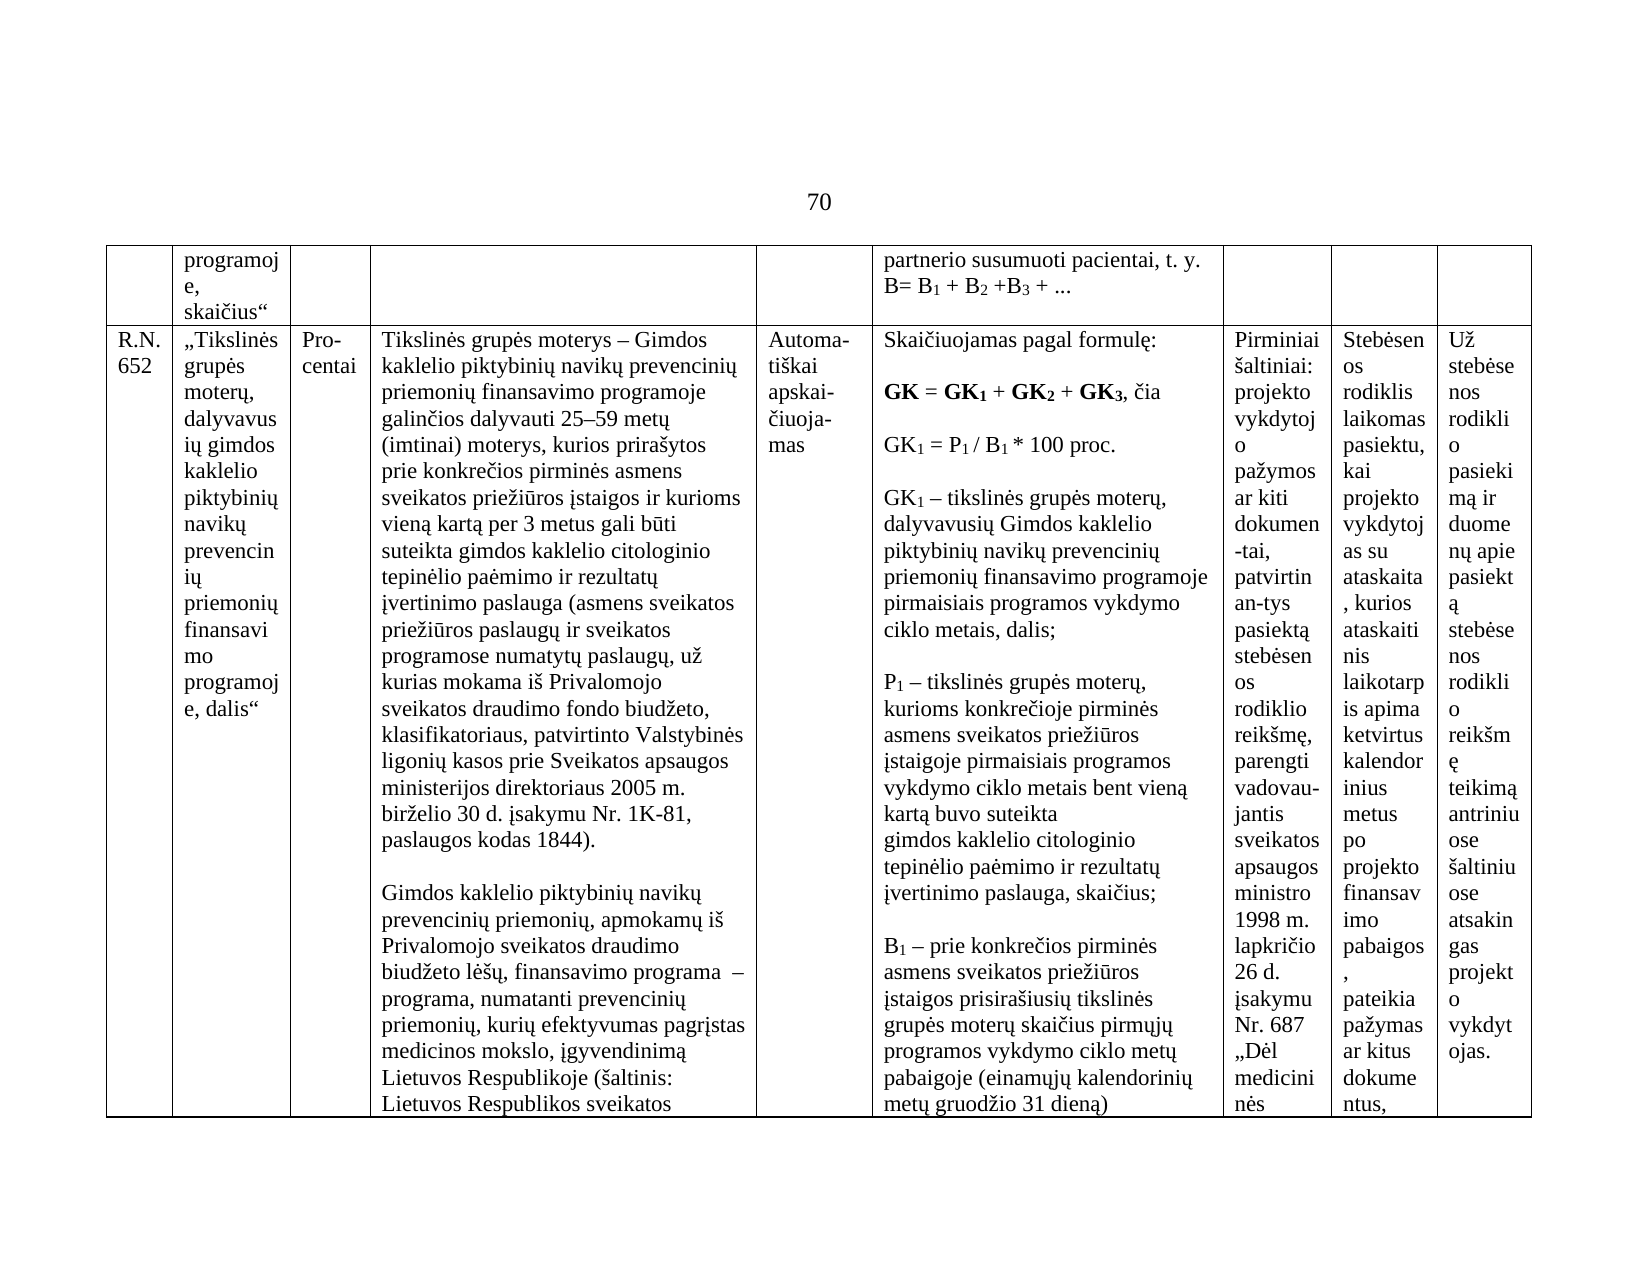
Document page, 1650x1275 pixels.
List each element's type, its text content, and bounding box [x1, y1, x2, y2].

table_cell [107, 246, 172, 325]
table_cell [291, 246, 370, 325]
table_cell „Tikslinės grupės moterų, dalyvavusių gimdos kaklelio piktybinių navikų prevencinių priemonių finansavimo programoje, dalis“ [173, 326, 290, 1116]
table_cell Automa-tiškai apskai-čiuoja-mas [757, 326, 872, 1116]
table_cell Pirminiai šaltiniai: projekto vykdytojo pažymos ar kiti dokumen-tai, patvirtinan-tys pasiektą stebėsenos rodiklio reikšmę, parengti vadovau-jantis sveikatos apsaugos ministro 1998 m. lapkričio 26 d. įsakymu Nr. 687 „Dėl medicininės [1224, 326, 1331, 1116]
table_cell [371, 246, 756, 325]
table_cell [757, 246, 872, 325]
table_cell Pro-centai [291, 326, 370, 1116]
table_cell programoje, skaičius“ [173, 246, 290, 325]
table_cell Tikslinės grupės moterys – Gimdos kaklelio piktybinių navikų prevencinių priemonių finansavimo programoje galinčios dalyvauti 25–59 metų (imtinai) moterys, kurios prirašytos prie konkrečios pirminės asmens sveikatos priežiūros įstaigos ir kurioms vieną kartą per 3 metus gali būti suteikta gimdos kaklelio citologinio tepinėlio paėmimo ir rezultatų įvertinimo paslauga (asmens sveikatos priežiūros paslaugų ir sveikatos programose numatytų paslaugų, už kurias mokama iš Privalomojo sveikatos draudimo fondo biudžeto, klasifikatoriaus, patvirtinto Valstybinės ligonių kasos prie Sveikatos apsaugos ministerijos direktoriaus 2005 m. birželio 30 d. įsakymu Nr. 1K-81, paslaugos kodas 1844). Gimdos kaklelio piktybinių navikų prevencinių priemonių, apmokamų iš Privalomojo sveikatos draudimo biudžeto lėšų, finansavimo programa – programa, numatanti prevencinių priemonių, kurių efektyvumas pagrįstas medicinos mokslo, įgyvendinimą Lietuvos Respublikoje (šaltinis: Lietuvos Respublikos sveikatos [371, 326, 756, 1116]
table_cell [1438, 246, 1531, 325]
table_cell [1332, 246, 1437, 325]
table_cell Už stebėsenos rodiklio pasiekimą ir duomenų apie pasiektą stebėsenos rodiklio reikšmę teikimą antriniuose šaltiniuose atsakingas projekto vykdytojas. [1438, 326, 1531, 1116]
table_cell partnerio susumuoti pacientai, t. y. B= B1 + B2 +B3 + ... [873, 246, 1223, 325]
table_cell Stebėsenos rodiklis laikomas pasiektu, kai projekto vykdytojas su ataskaita, kurios ataskaitinis laikotarpis apima ketvirtus kalendorinius metus po projekto finansavimo pabaigos, pateikia pažymas ar kitus dokumentus, [1332, 326, 1437, 1116]
table_cell R.N.652 [107, 326, 172, 1116]
table_cell Skaičiuojamas pagal formulę: GK = GK1 + GK2 + GK3, čia GK1 = P1 / B1 * 100 proc. GK1 – tikslinės grupės moterų, dalyvavusių Gimdos kaklelio piktybinių navikų prevencinių priemonių finansavimo programoje pirmaisiais programos vykdymo ciklo metais, dalis; P1 – tikslinės grupės moterų, kurioms konkrečioje pirminės asmens sveikatos priežiūros įstaigoje pirmaisiais programos vykdymo ciklo metais bent vieną kartą buvo suteikta gimdos kaklelio citologinio tepinėlio paėmimo ir rezultatų įvertinimo paslauga, skaičius; B1 – prie konkrečios pirminės asmens sveikatos priežiūros įstaigos prisirašiusių tikslinės grupės moterų skaičius pirmųjų programos vykdymo ciklo metų pabaigoje (einamųjų kalendorinių metų gruodžio 31 dieną) [873, 326, 1223, 1116]
table_cell [1224, 246, 1331, 325]
